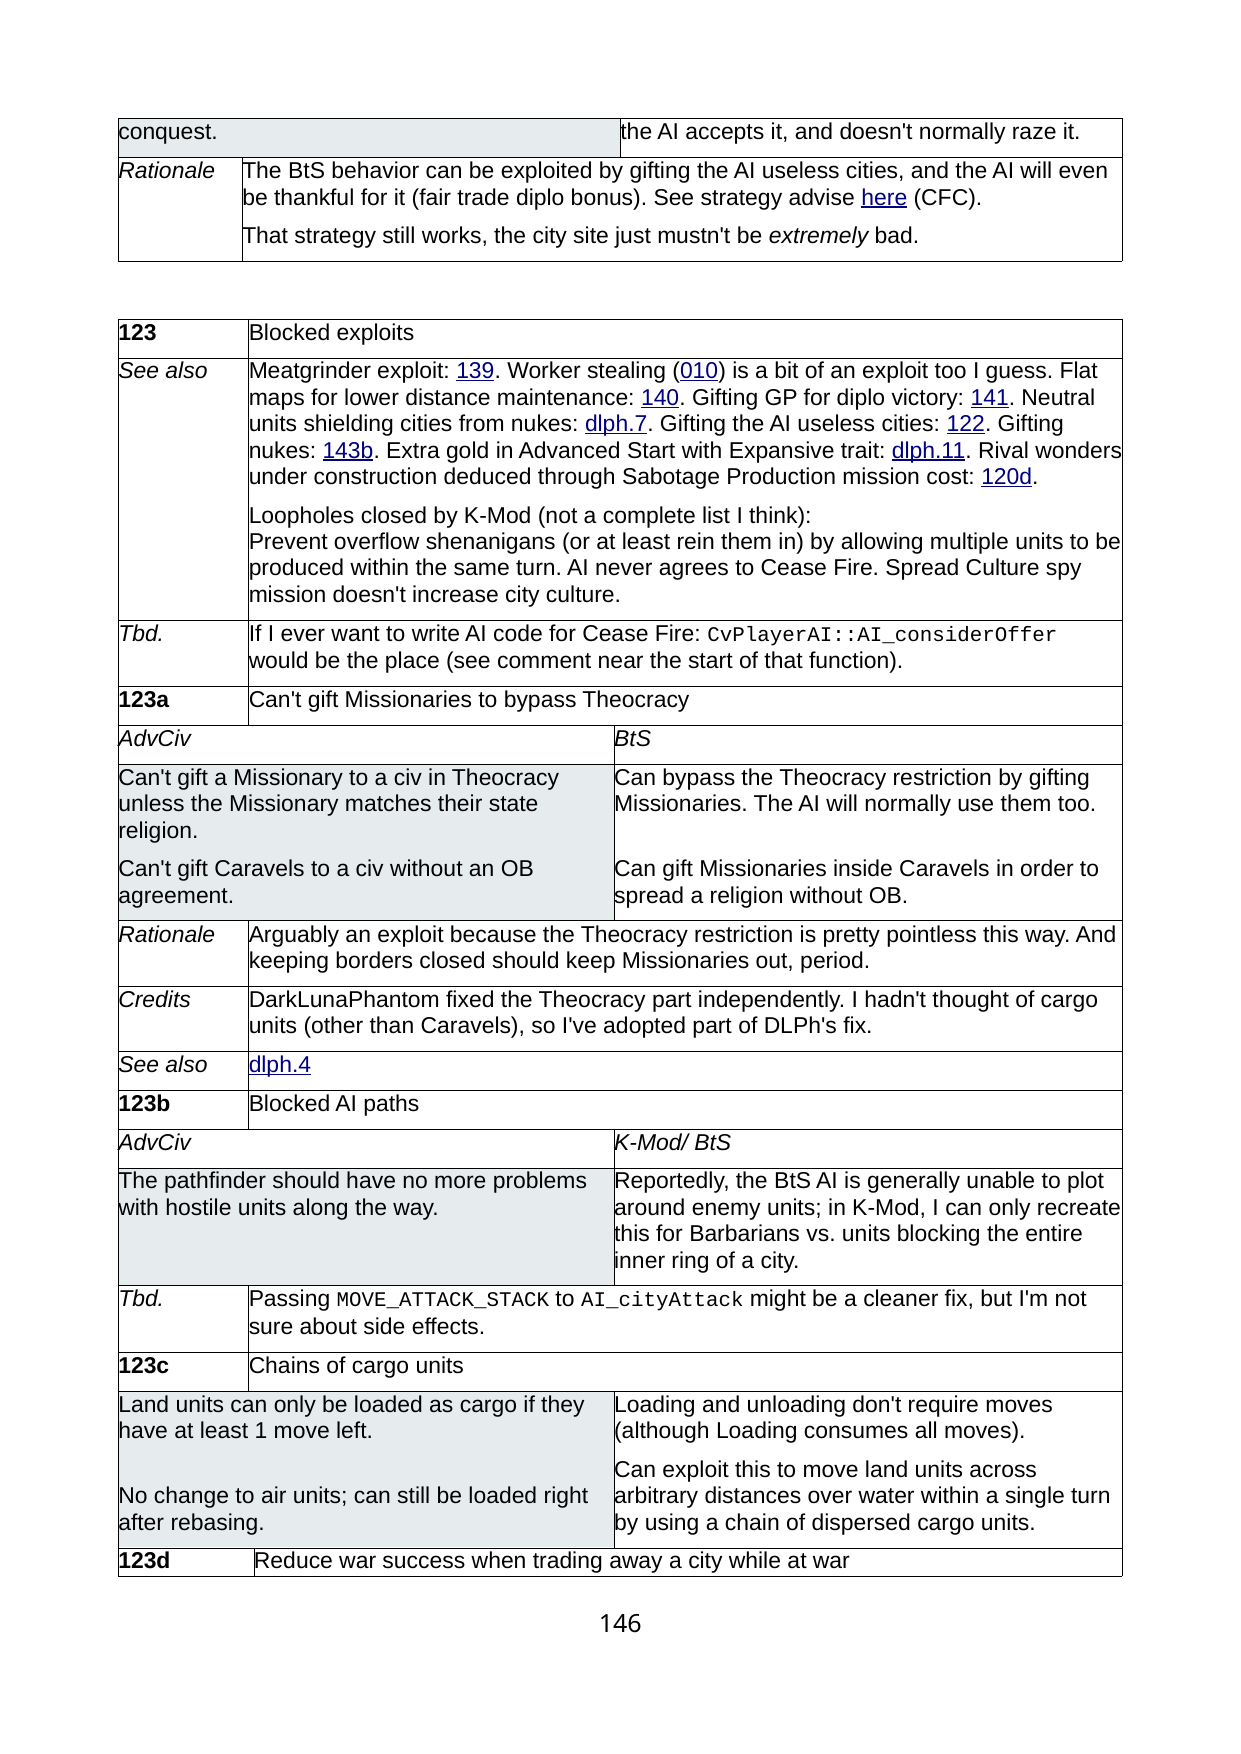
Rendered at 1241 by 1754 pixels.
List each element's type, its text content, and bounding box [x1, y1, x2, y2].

table_cell 123b [119, 1091, 248, 1128]
table_cell Chains of cargo units [249, 1353, 1122, 1391]
table_cell Arguably an exploit because the Theocracy restriction is pretty pointless this way. And keeping borders closed should keep Missionaries out, period. [249, 921, 1122, 986]
table_cell DarkLunaPhantom fixed the Theocracy part independently. I hadn't thought of cargo units (other than Caravels), so I've adopted part of DLPh's fix. [249, 987, 1122, 1051]
table_cell See also [119, 1052, 248, 1090]
table_cell Can bypass the Theocracy restriction by gifting Missionaries. The AI will normally use them too. Can gift Missionaries inside Caravels in order to spread a religion without OB. [615, 765, 1122, 920]
table_cell Can't gift a Missionary to a civ in Theocracy unless the Missionary matches their state religion. Can't gift Caravels to a civ without an OB agreement. [119, 765, 614, 920]
table_cell conquest. [119, 119, 620, 157]
table_cell Loading and unloading don't require moves (although Loading consumes all moves). Can exploit this to move land units across arbitrary distances over water within a single turn by using a chain of dispersed cargo units. [615, 1392, 1122, 1547]
table_cell BtS [615, 726, 1122, 764]
table_cell Reduce war success when trading away a city while at war [255, 1549, 1122, 1576]
table_cell Tbd. [119, 621, 248, 686]
table_cell See also [119, 359, 248, 619]
table_cell Land units can only be loaded as cargo if they have at least 1 move left. No change to air units; can still be loaded right after rebasing. [119, 1392, 614, 1547]
table_cell 123c [119, 1353, 248, 1391]
table_cell AdvCiv [119, 1130, 614, 1167]
table_cell Rationale [119, 921, 248, 986]
table_cell The BtS behavior can be exploited by gifting the AI useless cities, and the AI will even be thankful for it (fair trade diplo bonus). See strategy advise here (CFC). That strategy still works, the city site just mustn't be extremely bad. [243, 158, 1122, 261]
table_cell the AI accepts it, and doesn't normally raze it. [621, 119, 1122, 157]
table_cell K-Mod/ BtS [615, 1130, 1122, 1167]
table_cell Credits [119, 987, 248, 1051]
table_cell The pathfinder should have no more problems with hostile units along the way. [119, 1169, 614, 1285]
table_cell Can't gift Missionaries to bypass Theocracy [249, 687, 1122, 725]
table_cell If I ever want to write AI code for Cease Fire: CvPlayerAI::AI_considerOffer would be the place (see comment near the start of that function). [249, 621, 1122, 686]
table_cell Rationale [119, 158, 242, 261]
table_cell 123a [119, 687, 248, 725]
table_header Blocked exploits [249, 320, 1122, 357]
table_cell Reportedly, the BtS AI is generally unable to plot around enemy units; in K-Mod, I can only recreate this for Barbarians vs. units blocking the entire inner ring of a city. [615, 1169, 1122, 1285]
table_cell Blocked AI paths [249, 1091, 1122, 1128]
table_cell 123d [119, 1549, 254, 1576]
table_cell Passing MOVE_ATTACK_STACK to AI_cityAttack might be a cleaner fix, but I'm not sure about side effects. [249, 1286, 1122, 1352]
table_cell dlph.4 [249, 1052, 1122, 1090]
table_header 123 [119, 320, 248, 357]
table_cell Meatgrinder exploit: 139. Worker stealing (010) is a bit of an exploit too I guess. Flat maps for lower distance maintenance: 140. Gifting GP for diplo victory: 141. Neutral units shielding cities from nukes: dlph.7. Gifting the AI useless cities: 122. Gifting nukes: 143b. Extra gold in Advanced Start with Expansive trait: dlph.11. Rival wonders under construction deduced through Sabotage Production mission cost: 120d. Loopholes closed by K-Mod (not a complete list I think): Prevent overflow shenanigans (or at least rein them in) by allowing multiple units to be produced within the same turn. AI never agrees to Cease Fire. Spread Culture spy mission doesn't increase city culture. [249, 359, 1122, 619]
table_cell Tbd. [119, 1286, 248, 1352]
table_cell AdvCiv [119, 726, 614, 764]
